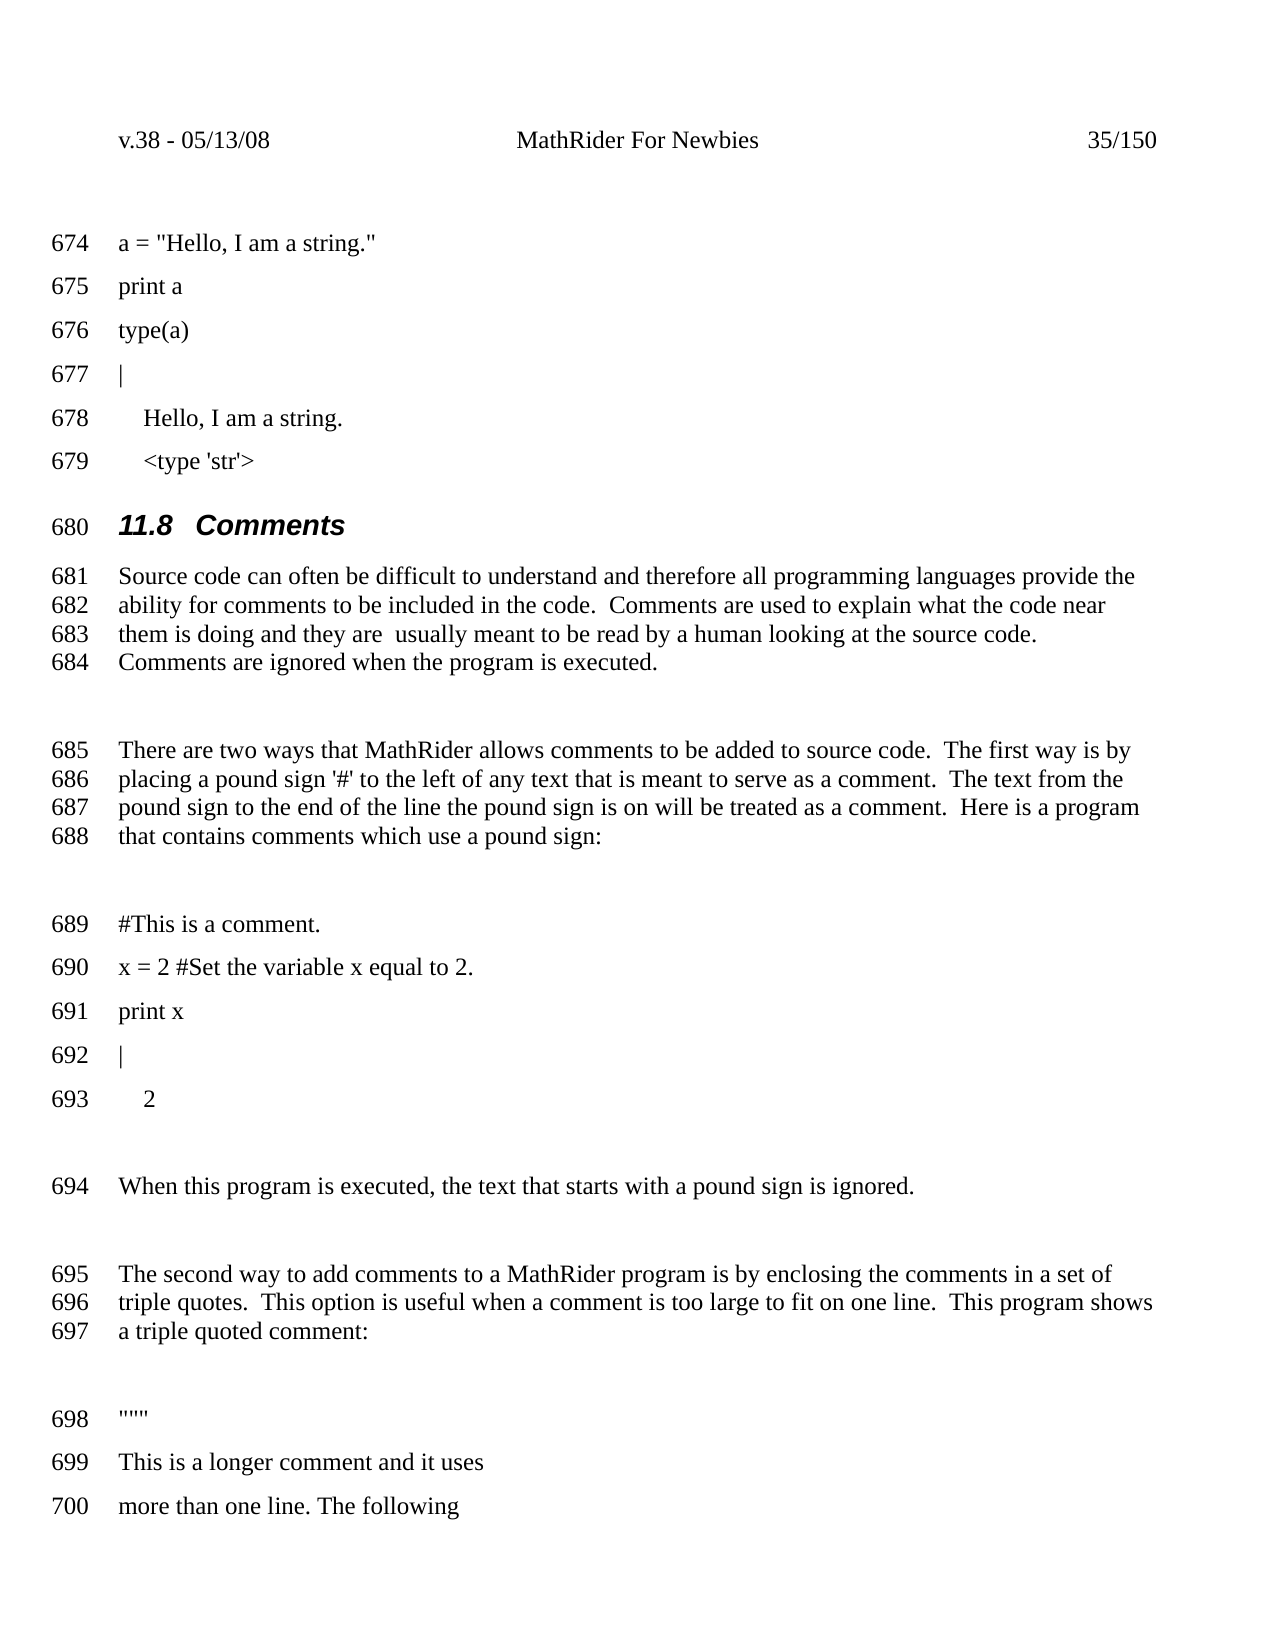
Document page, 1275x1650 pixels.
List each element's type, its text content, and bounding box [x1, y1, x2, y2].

text The second way to add comments to a MathRider program is by enclosing the comments in a set of triple quotes. This option is useful when a comment is too large to fit on one line. This program shows a triple quoted comment: [118, 1259, 1157, 1345]
text <type 'str'> [118, 446, 1157, 475]
text #This is a comment. [118, 909, 1157, 937]
text There are two ways that MathRider allows comments to be added to source code. The first way is by placing a pound sign '#' to the left of any text that is meant to serve as a comment. The text from the pound sign to the end of the line the pound sign is on will be treated as a comment. Here is a program that contains comments which use a pound sign: [118, 735, 1157, 850]
text This is a longer comment and it uses [118, 1447, 1157, 1476]
text | [118, 359, 1157, 388]
text """ [118, 1404, 1157, 1432]
text Hello, I am a string. [118, 403, 1157, 431]
subtitle Comments [118, 508, 1157, 541]
text x = 2 #Set the variable x equal to 2. [118, 952, 1157, 981]
text more than one line. The following [118, 1491, 1157, 1520]
text When this program is executed, the text that starts with a pound sign is ignored. [118, 1171, 1157, 1200]
text a = "Hello, I am a string." [118, 228, 1157, 256]
text | [118, 1040, 1157, 1069]
text 2 [118, 1084, 1157, 1112]
text Source code can often be difficult to understand and therefore all programming languages provide the ability for comments to be included in the code. Comments are used to explain what the code near them is doing and they are usually meant to be read by a human looking at the source code. Comments are ignored when the program is executed. [118, 561, 1157, 676]
text print a [118, 271, 1157, 300]
text type(a) [118, 315, 1157, 344]
text print x [118, 996, 1157, 1025]
